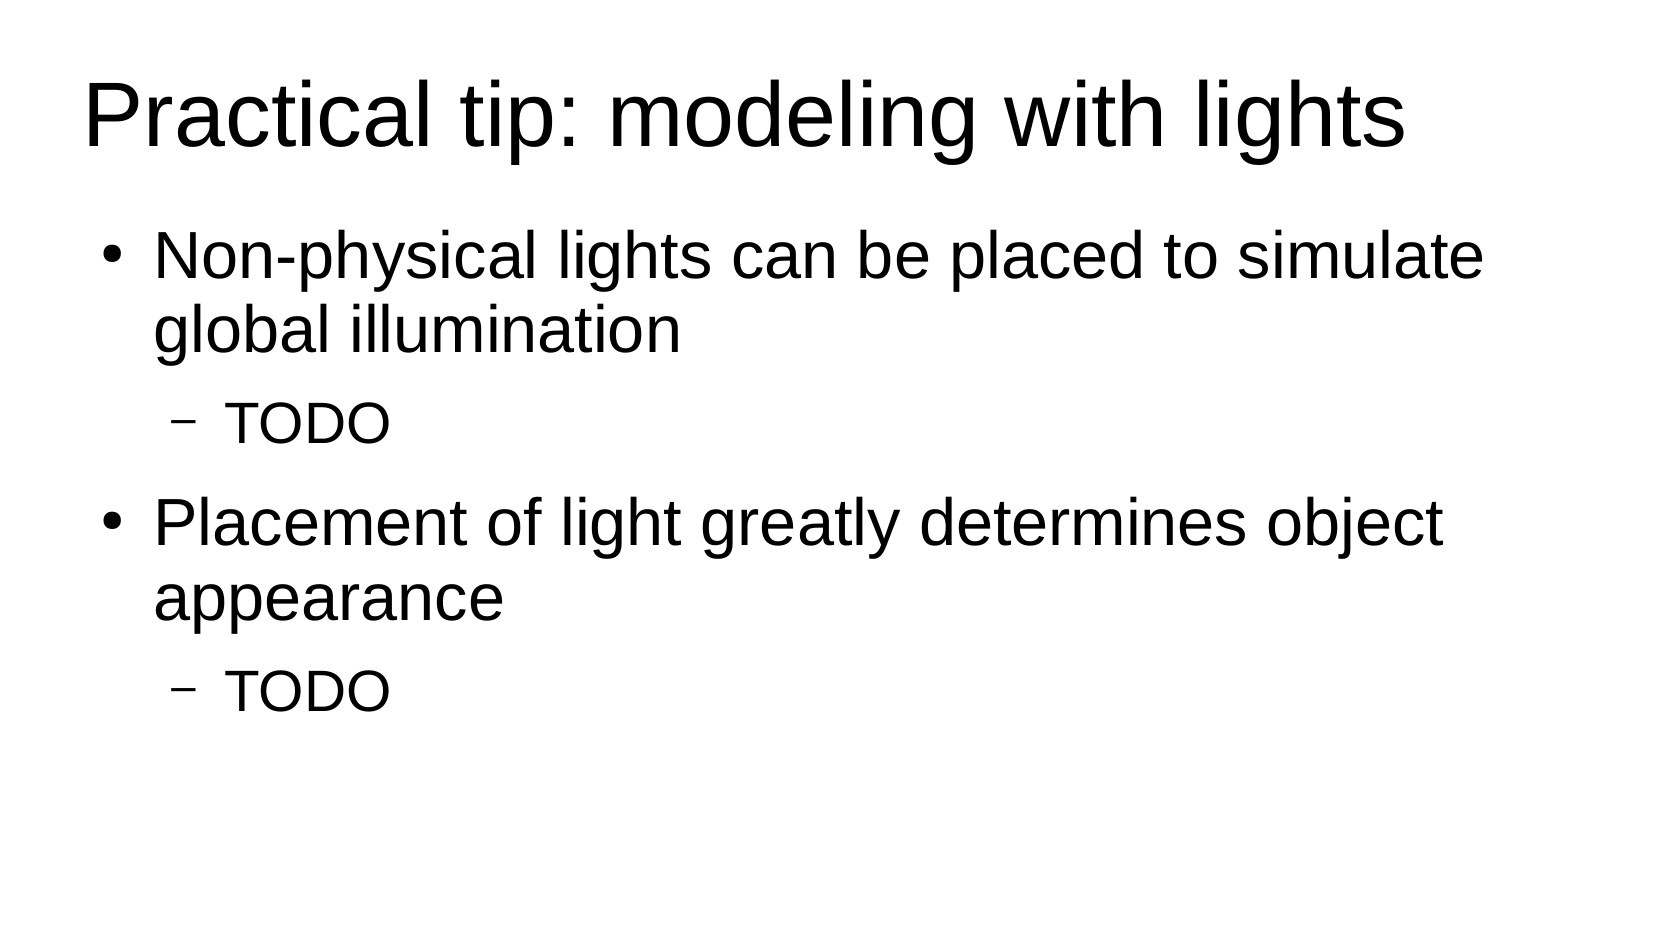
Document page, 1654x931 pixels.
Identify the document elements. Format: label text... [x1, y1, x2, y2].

title Practical tip: modeling with lights [82, 37, 1571, 193]
list Non-physical lights can be placed to simulate global illumination TODO Placement of light greatly determines object appearance TODO [82, 217, 1571, 758]
